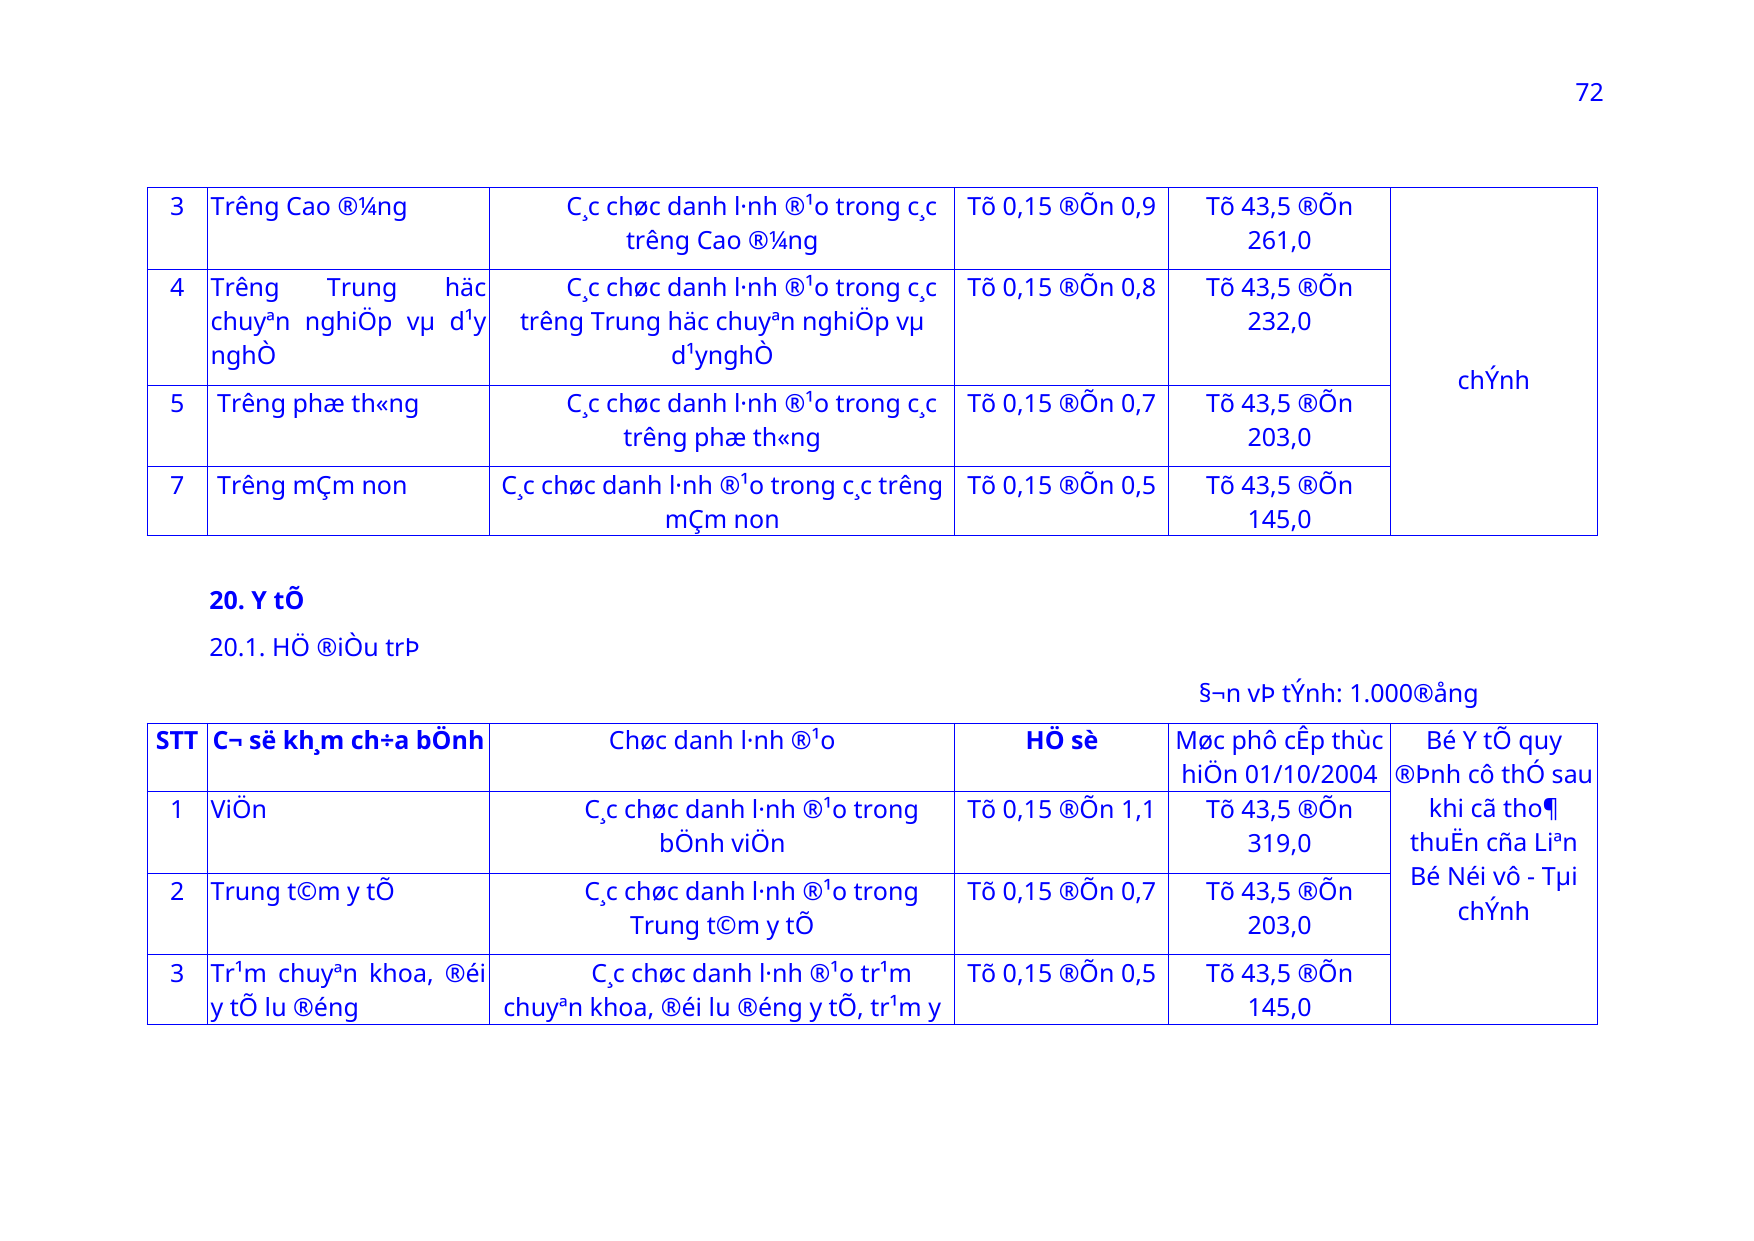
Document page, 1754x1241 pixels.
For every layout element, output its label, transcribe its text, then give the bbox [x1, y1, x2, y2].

table_cell Tõ 43,5 ®Õn 261,0 [1169, 188, 1390, 269]
table_cell 3 [148, 955, 207, 1023]
table_cell C¸c chøc danh l·nh ®¹o trong Trung t©m y tÕ [490, 874, 954, 954]
table_cell Tõ 43,5 ®Õn 203,0 [1169, 386, 1390, 466]
table_cell Tõ 0,15 ®Õn 1,1 [955, 792, 1168, 873]
table_cell C¸c chøc danh l·nh ®¹o trong bÖnh viÖn [490, 792, 954, 873]
table_cell Tr¹m chuyªn khoa, ®éi y tÕ l­u ®éng [208, 955, 489, 1023]
table_header Bé Y tÕ quy ®Þnh cô thÓ sau khi cã tho¶ thuËn cña Liªn Bé Néi vô - Tµi chÝnh [1391, 724, 1597, 1023]
table_cell Tõ 43,5 ®Õn 203,0 [1169, 874, 1390, 954]
text §¬n vÞ tÝnh: 1.000®ång [150, 676, 1604, 710]
text 20. Y tÕ [150, 583, 1604, 617]
text 20.1. HÖ ®iÒu trÞ [150, 629, 1604, 664]
table_cell 3 [148, 188, 207, 269]
table_header HÖ sè [955, 724, 1168, 791]
table_cell Trung t©m y tÕ [208, 874, 489, 954]
table_header Møc phô cÊp thùc hiÖn 01/10/2004 [1169, 724, 1390, 791]
table_cell Tõ 0,15 ®Õn 0,8 [955, 270, 1168, 384]
table_header chÝnh [1391, 188, 1597, 535]
table_cell 2 [148, 874, 207, 954]
table_cell Tõ 43,5 ®Õn 145,0 [1169, 467, 1390, 535]
table_cell Tõ 0,15 ®Õn 0,5 [955, 955, 1168, 1023]
table_cell Tõ 0,15 ®Õn 0,9 [955, 188, 1168, 269]
table_cell Tr­êng Cao ®¼ng [208, 188, 489, 269]
table_cell ViÖn [208, 792, 489, 873]
table_cell 1 [148, 792, 207, 873]
table_header STT [148, 724, 207, 791]
table_cell Tõ 43,5 ®Õn 145,0 [1169, 955, 1390, 1023]
table_cell Tr­êng mÇm non [208, 467, 489, 535]
table_cell Tr­êng Trung häc chuyªn nghiÖp vµ d¹y nghÒ [208, 270, 489, 384]
table_cell C¸c chøc danh l·nh ®¹o trong c¸c tr­êng Cao ®¼ng [490, 188, 954, 269]
table_cell Tr­êng phæ th«ng [208, 386, 489, 466]
table_cell C¸c chøc danh l·nh ®¹o tr¹m chuyªn khoa, ®éi l­u ®éng y tÕ, tr¹m y [490, 955, 954, 1023]
table_cell Tõ 0,15 ®Õn 0,7 [955, 874, 1168, 954]
table_cell C¸c chøc danh l·nh ®¹o trong c¸c tr­êng Trung häc chuyªn nghiÖp vµ d¹ynghÒ [490, 270, 954, 384]
table_header C¬ së kh¸m ch÷a bÖnh [208, 724, 489, 791]
table_cell Tõ 0,15 ®Õn 0,7 [955, 386, 1168, 466]
table_cell 7 [148, 467, 207, 535]
table_cell Tõ 43,5 ®Õn 319,0 [1169, 792, 1390, 873]
table_cell C¸c chøc danh l·nh ®¹o trong c¸c tr­êng phæ th«ng [490, 386, 954, 466]
table_cell Tõ 0,15 ®Õn 0,5 [955, 467, 1168, 535]
table_cell 5 [148, 386, 207, 466]
table_header Chøc danh l·nh ®¹o [490, 724, 954, 791]
table_cell Tõ 43,5 ®Õn 232,0 [1169, 270, 1390, 384]
table_cell C¸c chøc danh l·nh ®¹o trong c¸c tr­êng mÇm non [490, 467, 954, 535]
table_cell 4 [148, 270, 207, 384]
